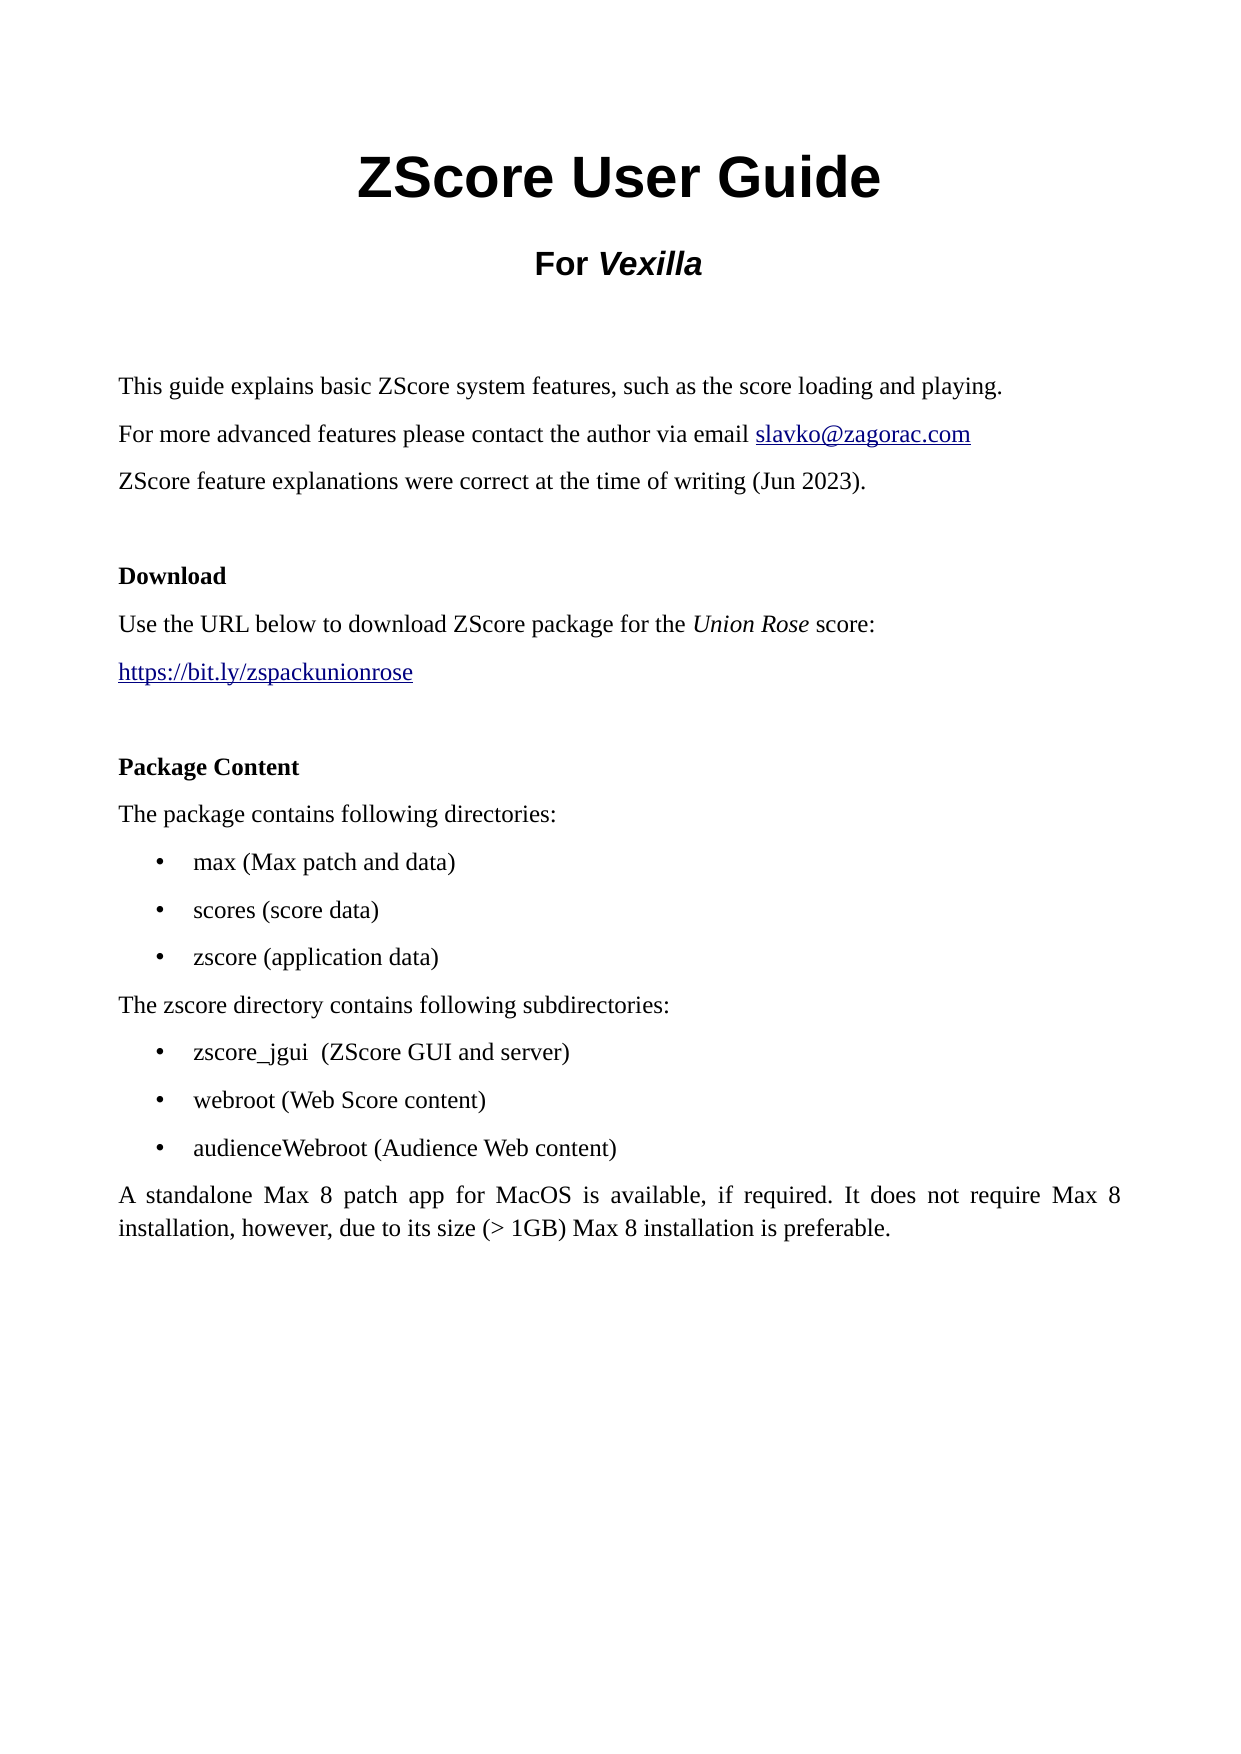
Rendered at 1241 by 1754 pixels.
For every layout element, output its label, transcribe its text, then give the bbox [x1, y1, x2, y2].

text Package Content [118, 752, 1122, 781]
subtitle For Vexilla [118, 243, 1122, 282]
list max (Max patch and data) [156, 847, 1122, 876]
text The zscore directory contains following subdirectories: [118, 990, 1122, 1019]
list audienceWebroot (Audience Web content) [156, 1133, 1122, 1161]
title ZScore User Guide [118, 143, 1122, 210]
list scores (score data) [156, 895, 1122, 923]
text For more advanced features please contact the author via email slavko@zagorac.com [118, 419, 1122, 447]
text ZScore feature explanations were correct at the time of writing (Jun 2023). [118, 466, 1122, 495]
text https://bit.ly/zspackunionrose [118, 657, 1122, 685]
list zscore (application data) [156, 942, 1122, 971]
list webroot (Web Score content) [156, 1085, 1122, 1114]
text Download [118, 561, 1122, 590]
text The package contains following directories: [118, 799, 1122, 828]
text This guide explains basic ZScore system features, such as the score loading and playing. [118, 371, 1122, 400]
text A standalone Max 8 patch app for MacOS is available, if required. It does not require Max 8 installation, however, due to its size (> 1GB) Max 8 installation is preferable. [118, 1180, 1122, 1242]
text Use the URL below to download ZScore package for the Union Rose score: [118, 609, 1122, 638]
list zscore_jgui (ZScore GUI and server) [156, 1037, 1122, 1066]
